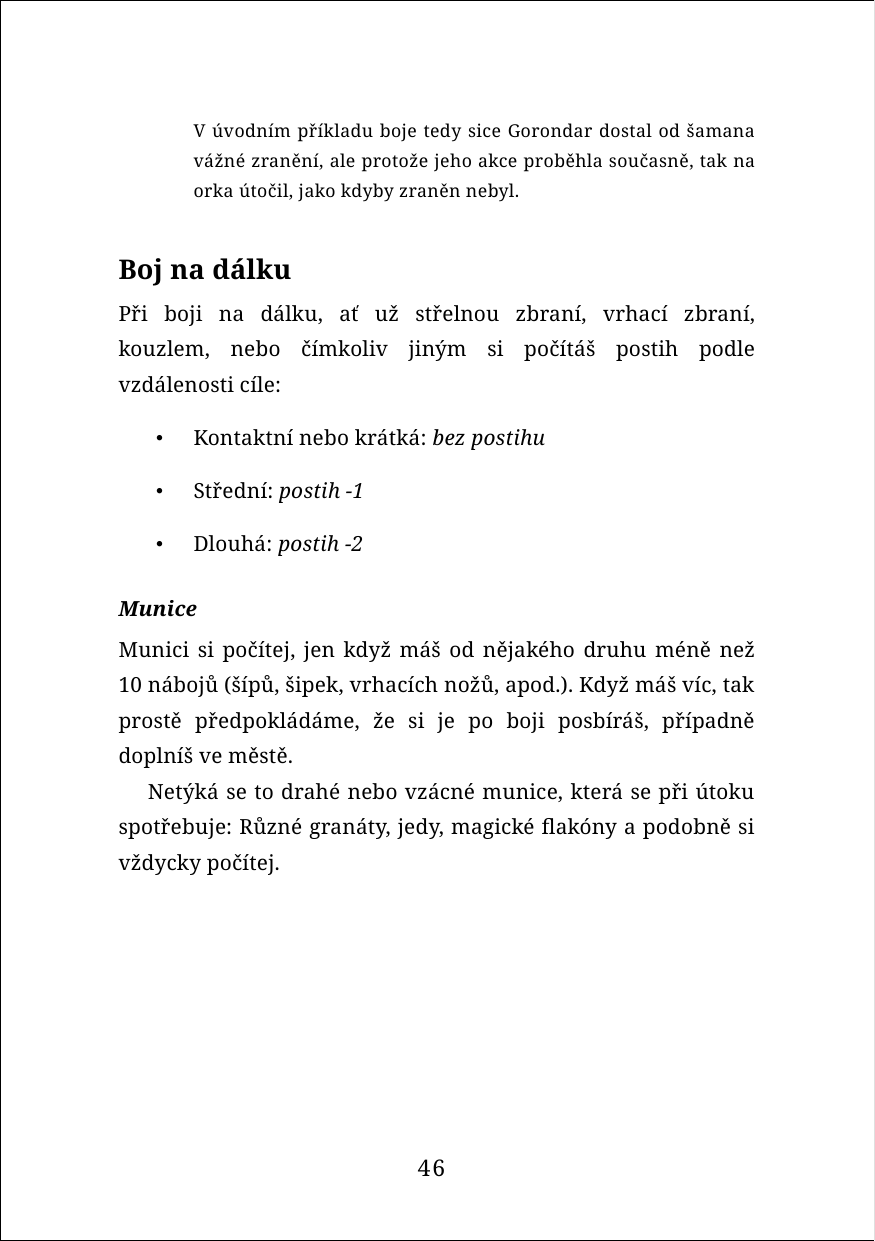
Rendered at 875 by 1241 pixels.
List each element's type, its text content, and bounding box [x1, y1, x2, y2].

subtitle Munice [118, 594, 756, 623]
text Munici si počítej, jen když máš od nějakého druhu méně než 10 nábojů (šípů, šipek, vrhacích nožů, apod.). Když máš víc, tak prostě předpokládáme, že si je po boji posbíráš, případně doplníš ve městě. Netýká se to drahé nebo vzácné munice, která se při útoku spotřebuje: Různé granáty, jedy, magické flakóny a podobně si vždycky počítej. [118, 635, 756, 876]
subtitle Boj na dálku [118, 250, 756, 287]
text Při boji na dálku, ať už střelnou zbraní, vrhací zbraní, kouzlem, nebo čímkoliv jiným si počítáš postih podle vzdálenosti cíle: [118, 299, 756, 398]
list Dlouhá: postih -2 [156, 529, 756, 558]
list Kontaktní nebo krátká: bez postihu [156, 423, 756, 452]
list V úvodním příkladu boje tedy sice Gorondar dostal od šamana vážné zranění, ale protože jeho akce proběhla současně, tak na orka útočil, jako kdyby zraněn nebyl. [156, 118, 756, 203]
list Střední: postih -1 [156, 476, 756, 505]
